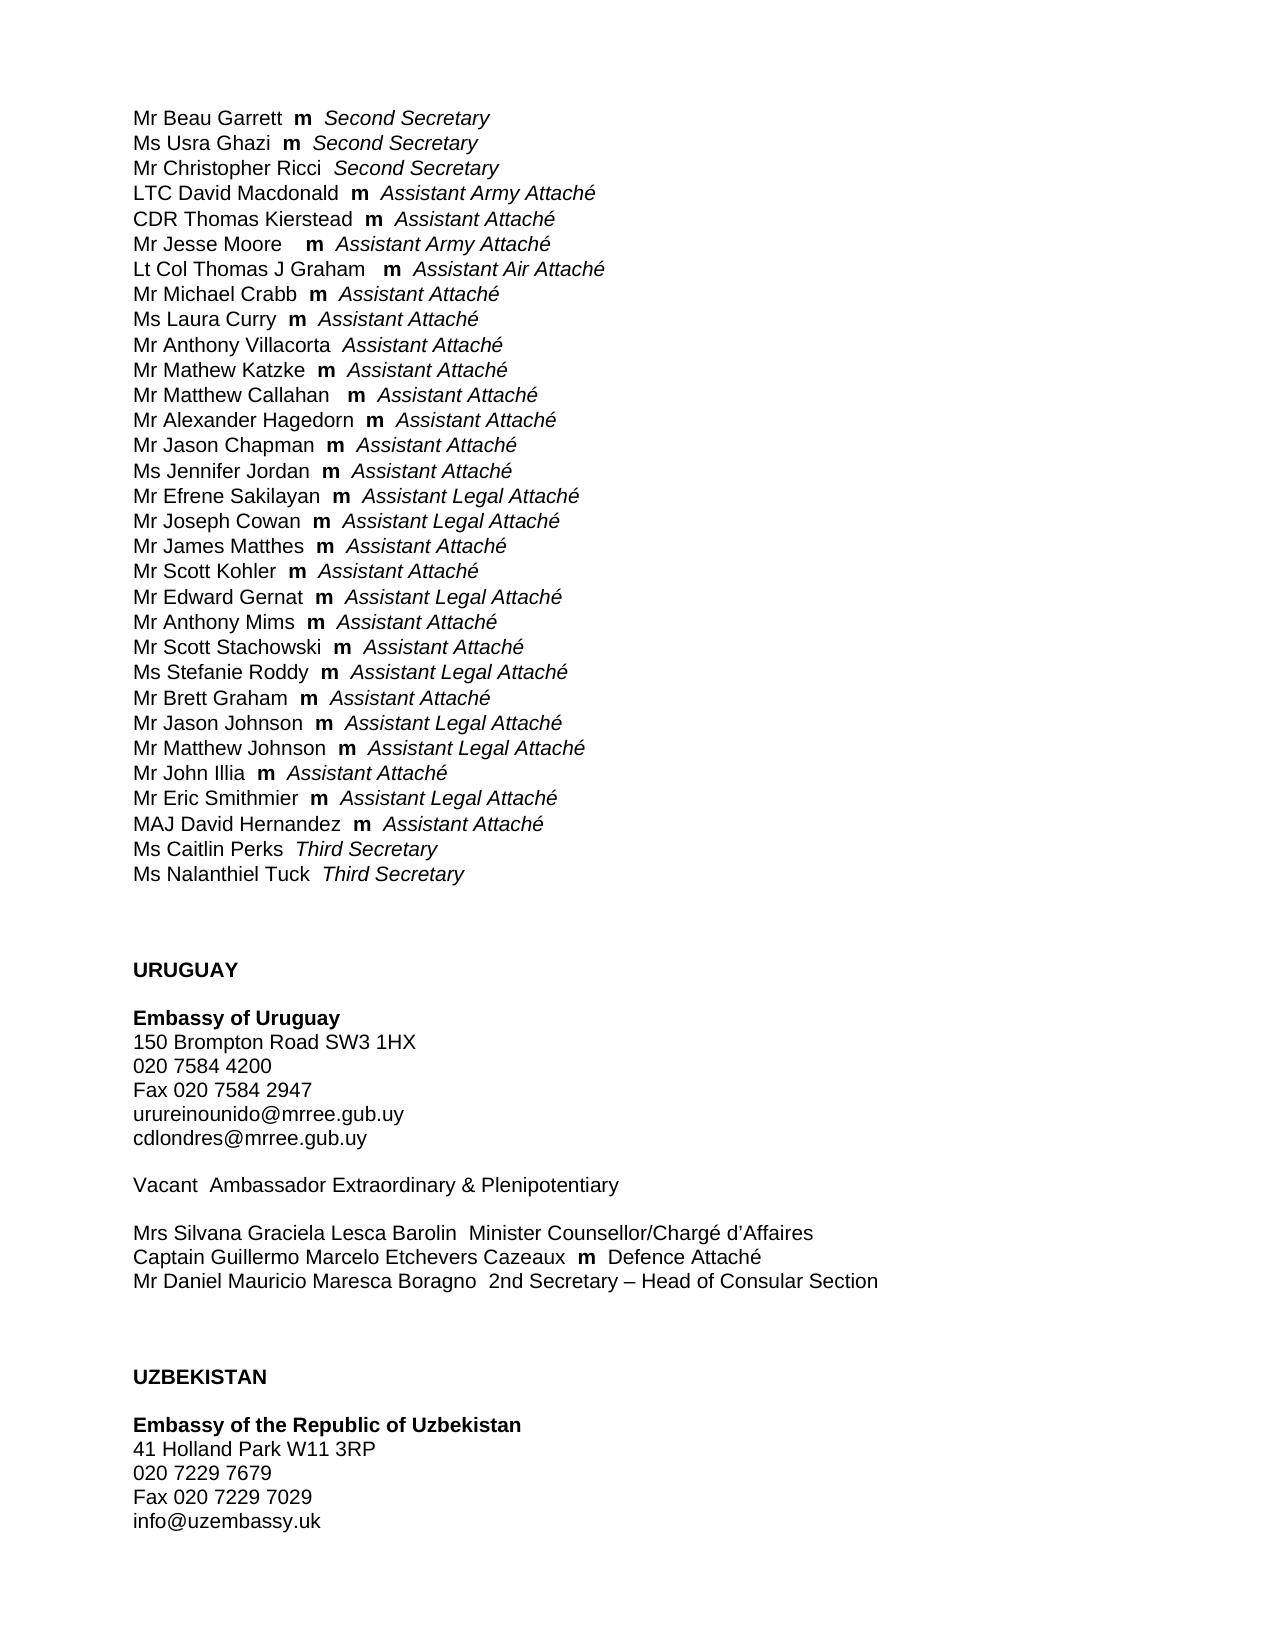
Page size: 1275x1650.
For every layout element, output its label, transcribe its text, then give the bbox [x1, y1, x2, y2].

text Mr Alexander Hagedorn m Assistant Attaché [133, 408, 1179, 432]
text Mr Jesse Moore m Assistant Army Attaché [133, 232, 1179, 256]
text Mr Jason Chapman m Assistant Attaché [133, 433, 1179, 457]
text cdlondres@mrree.gub.uy [133, 1125, 1181, 1149]
text Mr Scott Kohler m Assistant Attaché [133, 559, 1179, 583]
text Mr Brett Graham m Assistant Attaché [133, 685, 1179, 709]
text urureinounido@mrree.gub.uy [133, 1101, 1181, 1125]
text Fax 020 7584 2947 [133, 1077, 1181, 1101]
text 150 Brompton Road SW3 1HX [133, 1029, 1181, 1053]
text Mr Beau Garrett m Second Secretary [133, 106, 1179, 129]
text Ms Laura Curry m Assistant Attaché [133, 307, 1179, 331]
text Lt Col Thomas J Graham m Assistant Air Attaché [133, 257, 1179, 281]
text Mr Christopher Ricci Second Secretary [133, 156, 1179, 180]
text LTC David Macdonald m Assistant Army Attaché [133, 181, 1179, 205]
text Captain Guillermo Marcelo Etchevers Cazeaux m Defence Attaché [133, 1245, 1181, 1269]
text Ms Nalanthiel Tuck Third Secretary [133, 862, 1181, 886]
text MAJ David Hernandez m Assistant Attaché [133, 811, 1179, 835]
text Mr Scott Stachowski m Assistant Attaché [133, 635, 1179, 659]
text Mr Anthony Mims m Assistant Attaché [133, 610, 1179, 634]
text CDR Thomas Kierstead m Assistant Attaché [133, 206, 1179, 230]
text Ms Jennifer Jordan m Assistant Attaché [133, 458, 1179, 482]
text Mr Michael Crabb m Assistant Attaché [133, 282, 1179, 306]
text Mr Matthew Callahan m Assistant Attaché [133, 383, 1179, 407]
text Ms Usra Ghazi m Second Secretary [133, 131, 1179, 155]
text info@uzembassy.uk [133, 1509, 1181, 1533]
text 020 7229 7679 [133, 1461, 1181, 1485]
text Mr Daniel Mauricio Maresca Boragno 2nd Secretary – Head of Consular Section [133, 1269, 1181, 1293]
text 41 Holland Park W11 3RP [133, 1437, 1181, 1461]
text Embassy of the Republic of Uzbekistan [133, 1413, 1181, 1437]
text URUGUAY [133, 958, 1181, 982]
text Mr Mathew Katzke m Assistant Attaché [133, 358, 1179, 382]
text Mr Joseph Cowan m Assistant Legal Attaché [133, 509, 1179, 533]
text Mr John Illia m Assistant Attaché [133, 761, 1179, 785]
text Mrs Silvana Graciela Lesca Barolin Minister Counsellor/Chargé d’Affaires [133, 1221, 1181, 1245]
text Ms Stefanie Roddy m Assistant Legal Attaché [133, 660, 1179, 684]
text Mr James Matthes m Assistant Attaché [133, 534, 1179, 558]
text Mr Anthony Villacorta Assistant Attaché [133, 332, 1179, 356]
text UZBEKISTAN [133, 1365, 1181, 1389]
text Fax 020 7229 7029 [133, 1485, 1181, 1509]
text Mr Matthew Johnson m Assistant Legal Attaché [133, 736, 1179, 760]
text 020 7584 4200 [133, 1053, 1181, 1077]
text Mr Eric Smithmier m Assistant Legal Attaché [133, 786, 1179, 810]
text Mr Jason Johnson m Assistant Legal Attaché [133, 711, 1179, 734]
text Ms Caitlin Perks Third Secretary [133, 837, 1179, 861]
text Mr Efrene Sakilayan m Assistant Legal Attaché [133, 484, 1179, 508]
text Vacant Ambassador Extraordinary & Plenipotentiary [133, 1173, 1181, 1197]
text Embassy of Uruguay [133, 1006, 1181, 1029]
text Mr Edward Gernat m Assistant Legal Attaché [133, 584, 1179, 608]
